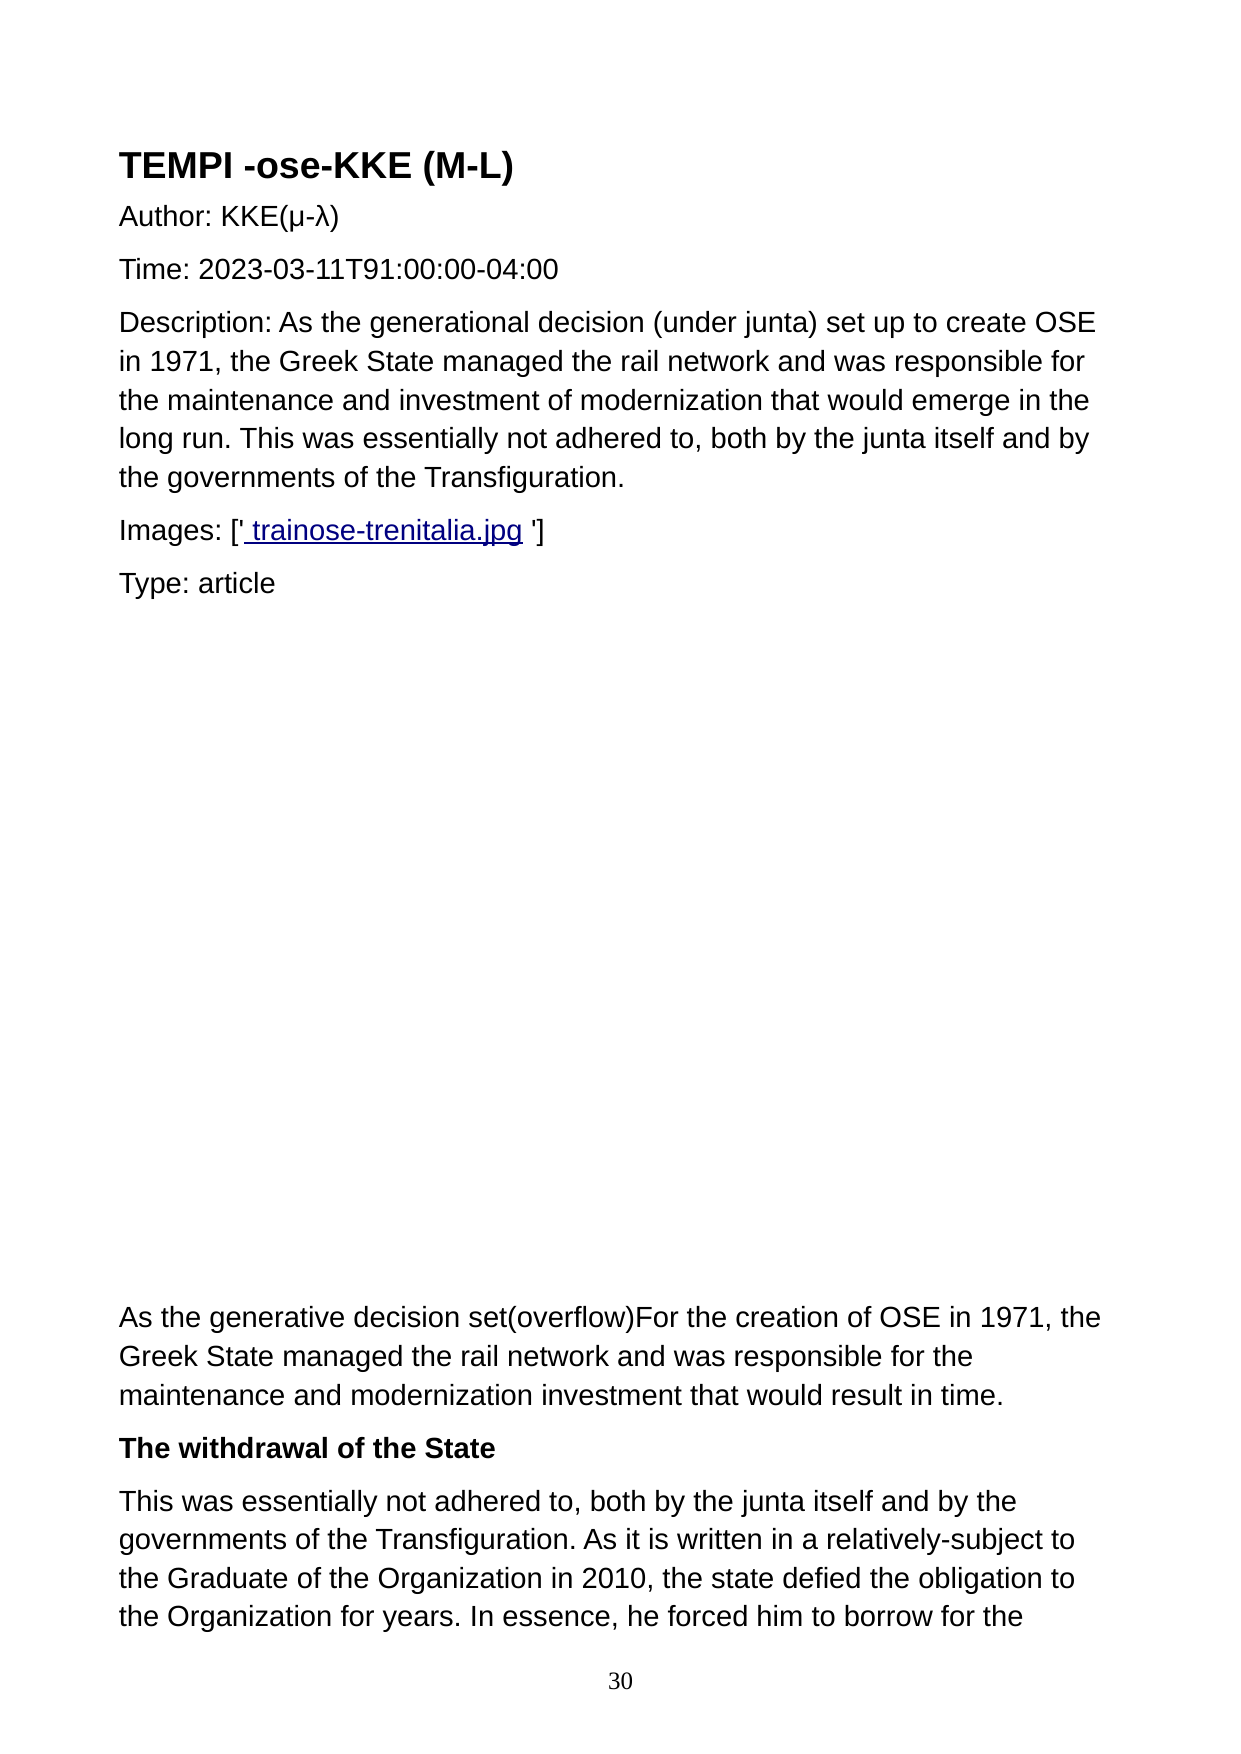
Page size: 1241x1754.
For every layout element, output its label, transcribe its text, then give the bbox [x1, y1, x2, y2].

text Description: As the generational decision (under junta) set up to create OSE in 1971, the Greek State managed the rail network and was responsible for the maintenance and investment of modernization that would emerge in the long run. This was essentially not adhered to, both by the junta itself and by the governments of the Transfiguration. [118, 305, 1122, 493]
text Images: [' trainose-trenitalia.jpg '] [118, 513, 1122, 546]
text As the generative decision set(overflow)For the creation of OSE in 1971, the Greek State managed the rail network and was responsible for the maintenance and modernization investment that would result in time. [118, 619, 1122, 1411]
text This was essentially not adhered to, both by the junta itself and by the governments of the Transfiguration. As it is written in a relatively-subject to the Graduate of the Organization in 2010, the state defied the obligation to the Organization for years. In essence, he forced him to borrow for the [118, 1484, 1122, 1633]
text The withdrawal of the State [118, 1431, 1122, 1464]
text Time: 2023-03-11T91:00:00-04:00 [118, 252, 1122, 286]
text Author: ΚΚΕ(μ-λ) [118, 199, 1122, 233]
text Type: article [118, 566, 1122, 599]
subtitle TEMPI -ose-KKE (M-L) [118, 143, 1122, 187]
